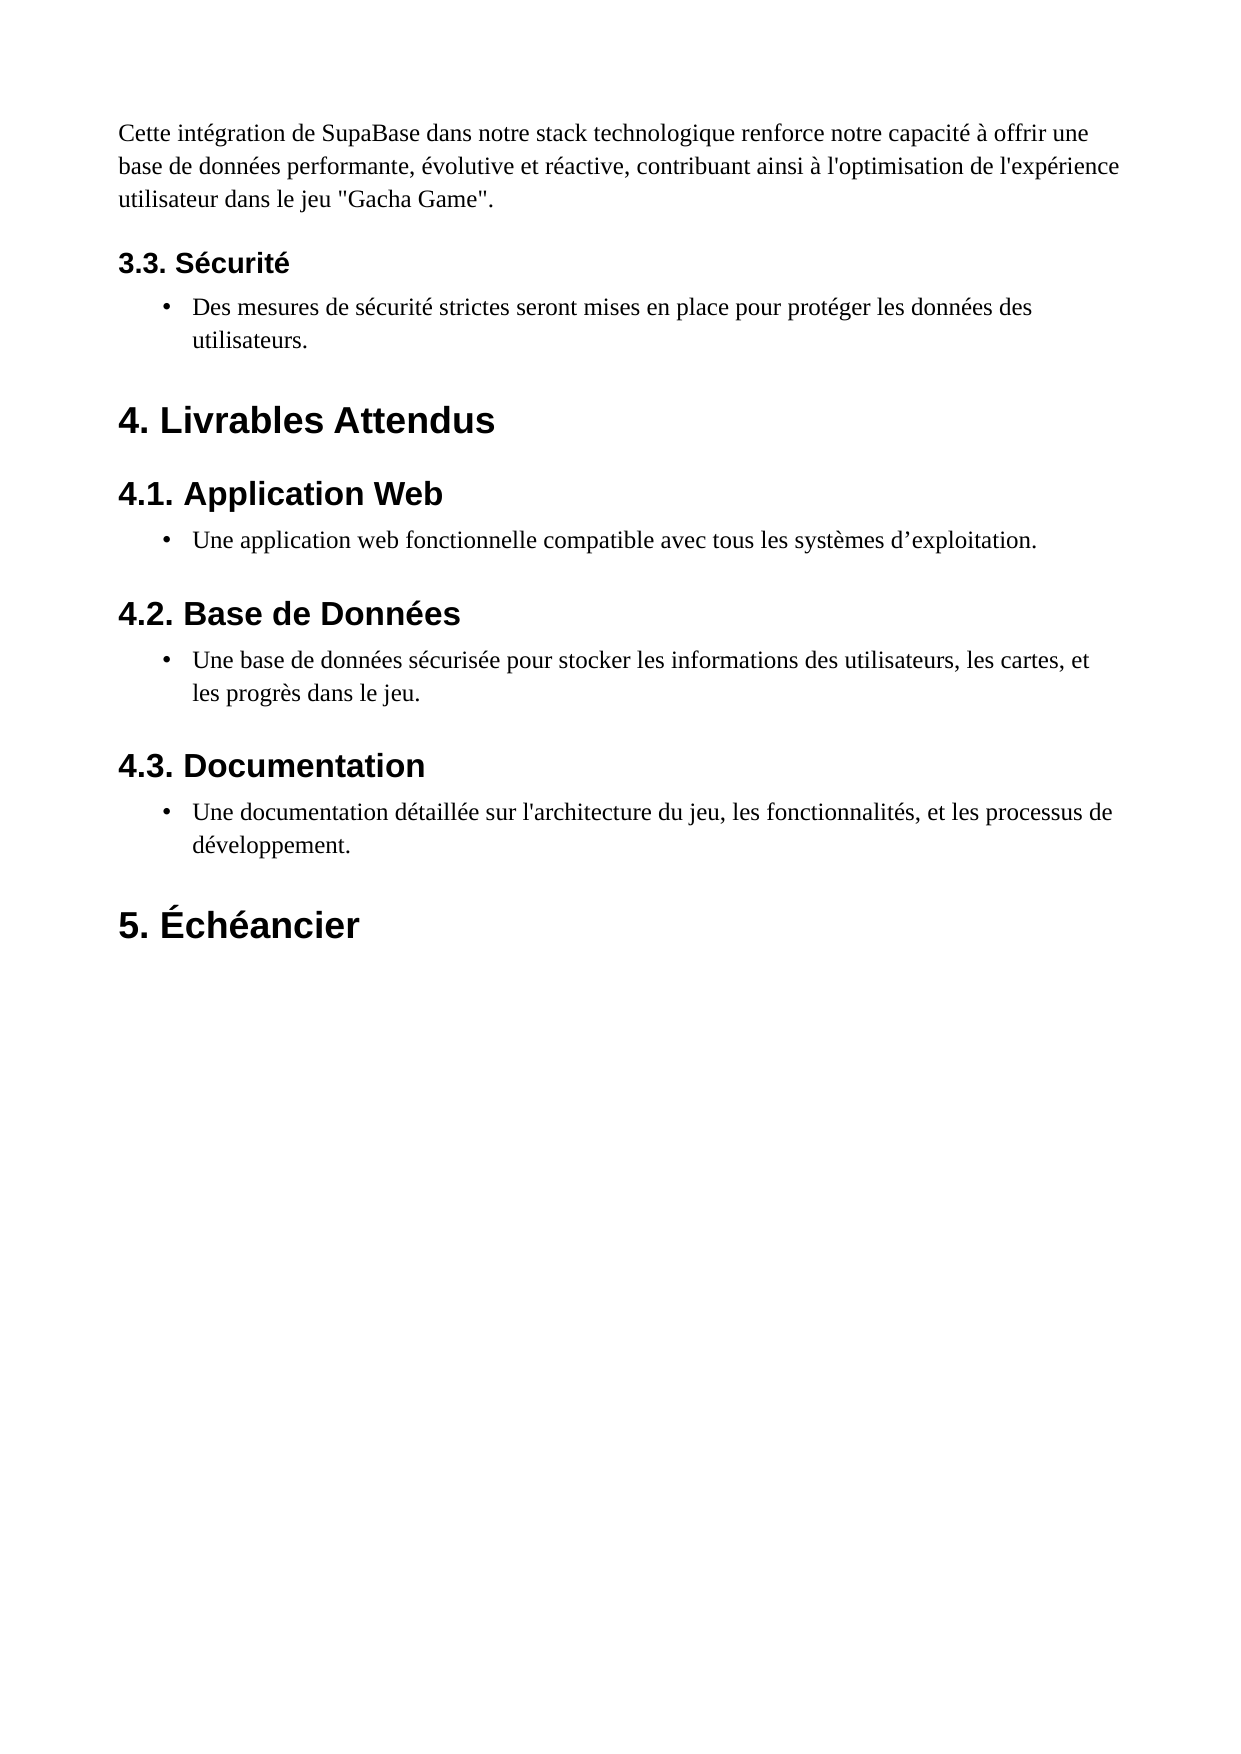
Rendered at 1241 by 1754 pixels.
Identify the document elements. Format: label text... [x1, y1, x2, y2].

subtitle 4.1. Application Web [118, 474, 1122, 513]
subtitle 5. Échéancier [118, 903, 1122, 946]
text Cette intégration de SupaBase dans notre stack technologique renforce notre capacité à offrir une base de données performante, évolutive et réactive, contribuant ainsi à l'optimisation de l'expérience utilisateur dans le jeu "Gacha Game". [118, 118, 1122, 213]
subtitle 4. Livrables Attendus [118, 398, 1122, 441]
subtitle 3.3. Sécurité [118, 246, 1122, 280]
list Une application web fonctionnelle compatible avec tous les systèmes d’exploitation. [162, 525, 1122, 554]
list Une base de données sécurisée pour stocker les informations des utilisateurs, les cartes, et les progrès dans le jeu. [162, 645, 1122, 707]
subtitle 4.2. Base de Données [118, 594, 1122, 632]
subtitle 4.3. Documentation [118, 746, 1122, 785]
list Des mesures de sécurité strictes seront mises en place pour protéger les données des utilisateurs. [162, 292, 1122, 354]
list Une documentation détaillée sur l'architecture du jeu, les fonctionnalités, et les processus de développement. [162, 797, 1122, 859]
